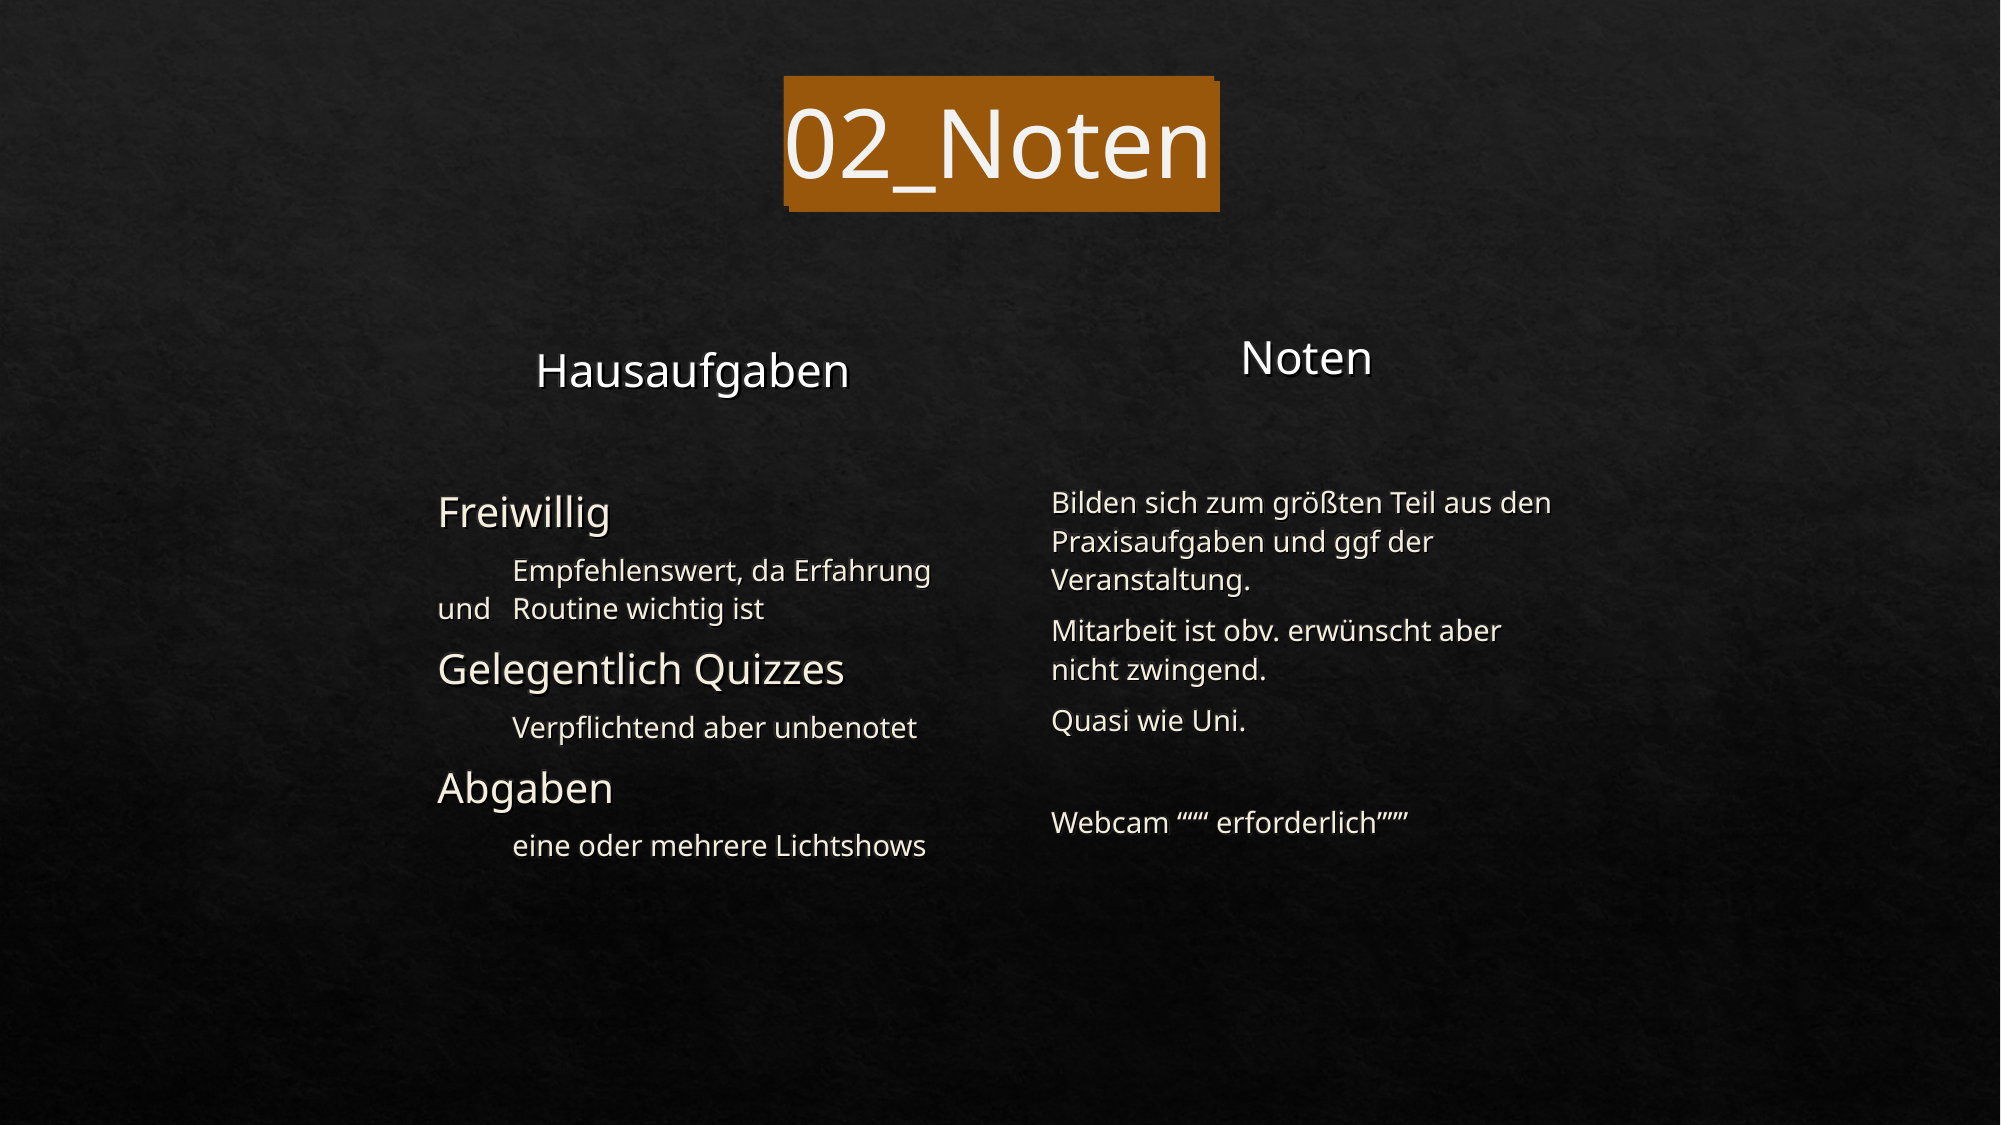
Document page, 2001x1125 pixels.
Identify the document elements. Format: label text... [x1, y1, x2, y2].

list Noten [1036, 316, 1578, 442]
title 02_Noten [149, 67, 1849, 227]
list Hausaufgaben [422, 328, 964, 455]
list Bilden sich zum größten Teil aus den Praxisaufgaben und ggf der Veranstaltung. Mitarbeit ist obv. erwünscht aber nicht zwingend. Quasi wie Uni. Webcam “““ erforderlich””” [1036, 473, 1578, 970]
list Freiwillig Empfehlenswert, da Erfahrung und Routine wichtig ist Gelegentlich Quizzes Verpflichtend aber unbenotet Abgaben eine oder mehrere Lichtshows [422, 473, 964, 970]
